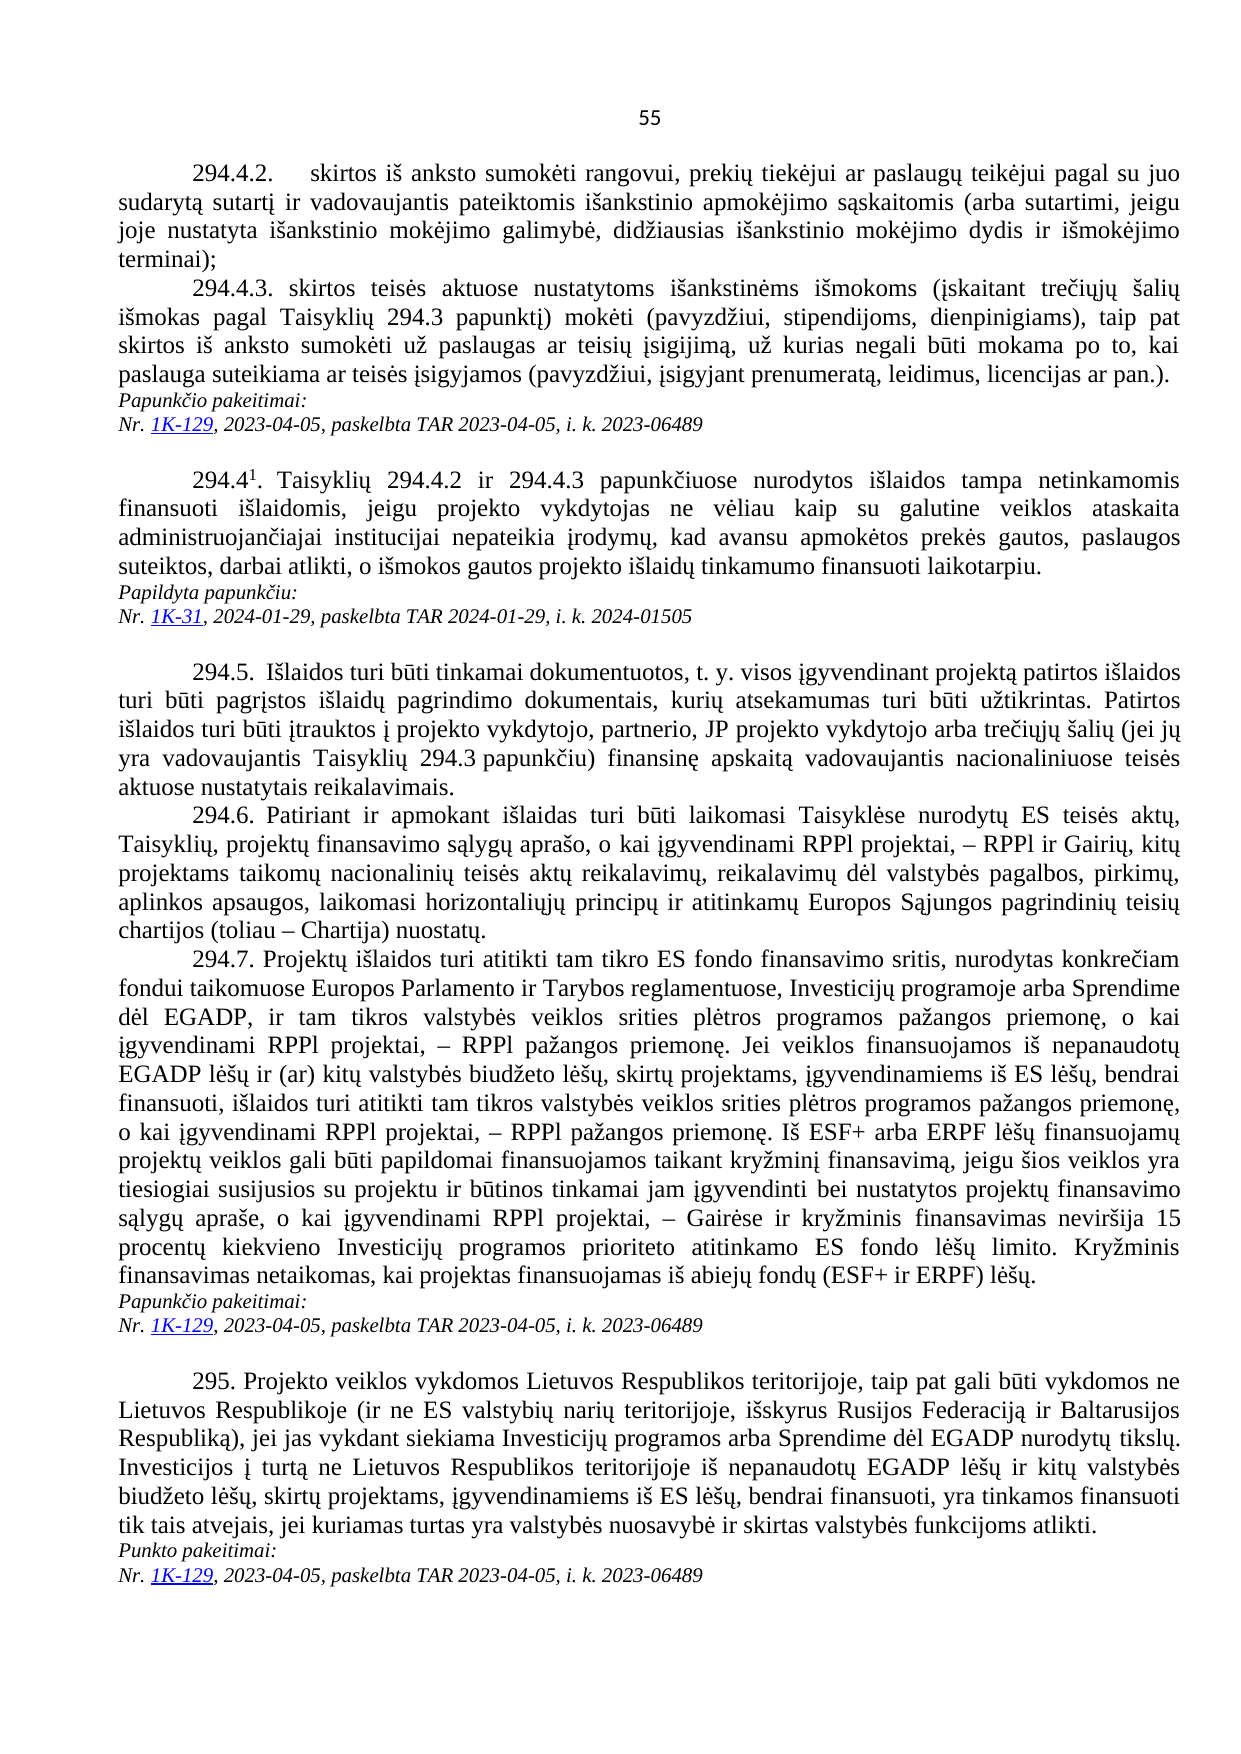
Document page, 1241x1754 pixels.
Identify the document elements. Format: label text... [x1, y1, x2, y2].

text 294.5. Išlaidos turi būti tinkamai dokumentuotos, t. y. visos įgyvendinant projektą patirtos išlaidos turi būti pagrįstos išlaidų pagrindimo dokumentais, kurių atsekamumas turi būti užtikrintas. Patirtos išlaidos turi būti įtrauktos į projekto vykdytojo, partnerio, JP projekto vykdytojo arba trečiųjų šalių (jei jų yra vadovaujantis Taisyklių 294.3 papunkčiu) finansinę apskaitą vadovaujantis nacionaliniuose teisės aktuose nustatytais reikalavimais. [118, 657, 1181, 800]
text 294.4.3. skirtos teisės aktuose nustatytoms išankstinėms išmokoms (įskaitant trečiųjų šalių išmokas pagal Taisyklių 294.3 papunktį) mokėti (pavyzdžiui, stipendijoms, dienpinigiams), taip pat skirtos iš anksto sumokėti už paslaugas ar teisių įsigijimą, už kurias negali būti mokama po to, kai paslauga suteikiama ar teisės įsigyjamos (pavyzdžiui, įsigyjant prenumeratą, leidimus, licencijas ar pan.). [118, 273, 1181, 388]
text Papunkčio pakeitimai: [118, 388, 1181, 412]
text Nr. 1K-129, 2023-04-05, paskelbta TAR 2023-04-05, i. k. 2023-06489 [118, 412, 1181, 436]
text 294.7. Projektų išlaidos turi atitikti tam tikro ES fondo finansavimo sritis, nurodytas konkrečiam fondui taikomuose Europos Parlamento ir Tarybos reglamentuose, Investicijų programoje arba Sprendime dėl EGADP, ir tam tikros valstybės veiklos srities plėtros programos pažangos priemonę, o kai įgyvendinami RPPl projektai, – RPPl pažangos priemonę. Jei veiklos finansuojamos iš nepanaudotų EGADP lėšų ir (ar) kitų valstybės biudžeto lėšų, skirtų projektams, įgyvendinamiems iš ES lėšų, bendrai finansuoti, išlaidos turi atitikti tam tikros valstybės veiklos srities plėtros programos pažangos priemonę, o kai įgyvendinami RPPl projektai, – RPPl pažangos priemonę. Iš ESF+ arba ERPF lėšų finansuojamų projektų veiklos gali būti papildomai finansuojamos taikant kryžminį finansavimą, jeigu šios veiklos yra tiesiogiai susijusios su projektu ir būtinos tinkamai jam įgyvendinti bei nustatytos projektų finansavimo sąlygų apraše, o kai įgyvendinami RPPl projektai, – Gairėse ir kryžminis finansavimas neviršija 15 procentų kiekvieno Investicijų programos prioriteto atitinkamo ES fondo lėšų limito. Kryžminis finansavimas netaikomas, kai projektas finansuojamas iš abiejų fondų (ESF+ ir ERPF) lėšų. [118, 944, 1181, 1289]
text 295. Projekto veiklos vykdomos Lietuvos Respublikos teritorijoje, taip pat gali būti vykdomos ne Lietuvos Respublikoje (ir ne ES valstybių narių teritorijoje, išskyrus Rusijos Federaciją ir Baltarusijos Respubliką), jei jas vykdant siekiama Investicijų programos arba Sprendime dėl EGADP nurodytų tikslų. Investicijos į turtą ne Lietuvos Respublikos teritorijoje iš nepanaudotų EGADP lėšų ir kitų valstybės biudžeto lėšų, skirtų projektams, įgyvendinamiems iš ES lėšų, bendrai finansuoti, yra tinkamos finansuoti tik tais atvejais, jei kuriamas turtas yra valstybės nuosavybė ir skirtas valstybės funkcijoms atlikti. [118, 1366, 1181, 1538]
text Papildyta papunkčiu: [118, 580, 1181, 604]
text 294.4.2. skirtos iš anksto sumokėti rangovui, prekių tiekėjui ar paslaugų teikėjui pagal su juo sudarytą sutartį ir vadovaujantis pateiktomis išankstinio apmokėjimo sąskaitomis (arba sutartimi, jeigu joje nustatyta išankstinio mokėjimo galimybė, didžiausias išankstinio mokėjimo dydis ir išmokėjimo terminai); [118, 158, 1181, 273]
text Papunkčio pakeitimai: [118, 1289, 1181, 1313]
text Punkto pakeitimai: [118, 1538, 1181, 1562]
text Nr. 1K-129, 2023-04-05, paskelbta TAR 2023-04-05, i. k. 2023-06489 [118, 1562, 1181, 1587]
text Nr. 1K-129, 2023-04-05, paskelbta TAR 2023-04-05, i. k. 2023-06489 [118, 1313, 1181, 1337]
text 294.6. Patiriant ir apmokant išlaidas turi būti laikomasi Taisyklėse nurodytų ES teisės aktų, Taisyklių, projektų finansavimo sąlygų aprašo, o kai įgyvendinami RPPl projektai, – RPPl ir Gairių, kitų projektams taikomų nacionalinių teisės aktų reikalavimų, reikalavimų dėl valstybės pagalbos, pirkimų, aplinkos apsaugos, laikomasi horizontaliųjų principų ir atitinkamų Europos Sąjungos pagrindinių teisių chartijos (toliau – Chartija) nuostatų. [118, 800, 1181, 944]
text Nr. 1K-31, 2024-01-29, paskelbta TAR 2024-01-29, i. k. 2024-01505 [118, 604, 1181, 628]
text 294.41. Taisyklių 294.4.2 ir 294.4.3 papunkčiuose nurodytos išlaidos tampa netinkamomis finansuoti išlaidomis, jeigu projekto vykdytojas ne vėliau kaip su galutine veiklos ataskaita administruojančiajai institucijai nepateikia įrodymų, kad avansu apmokėtos prekės gautos, paslaugos suteiktos, darbai atlikti, o išmokos gautos projekto išlaidų tinkamumo finansuoti laikotarpiu. [118, 465, 1181, 580]
